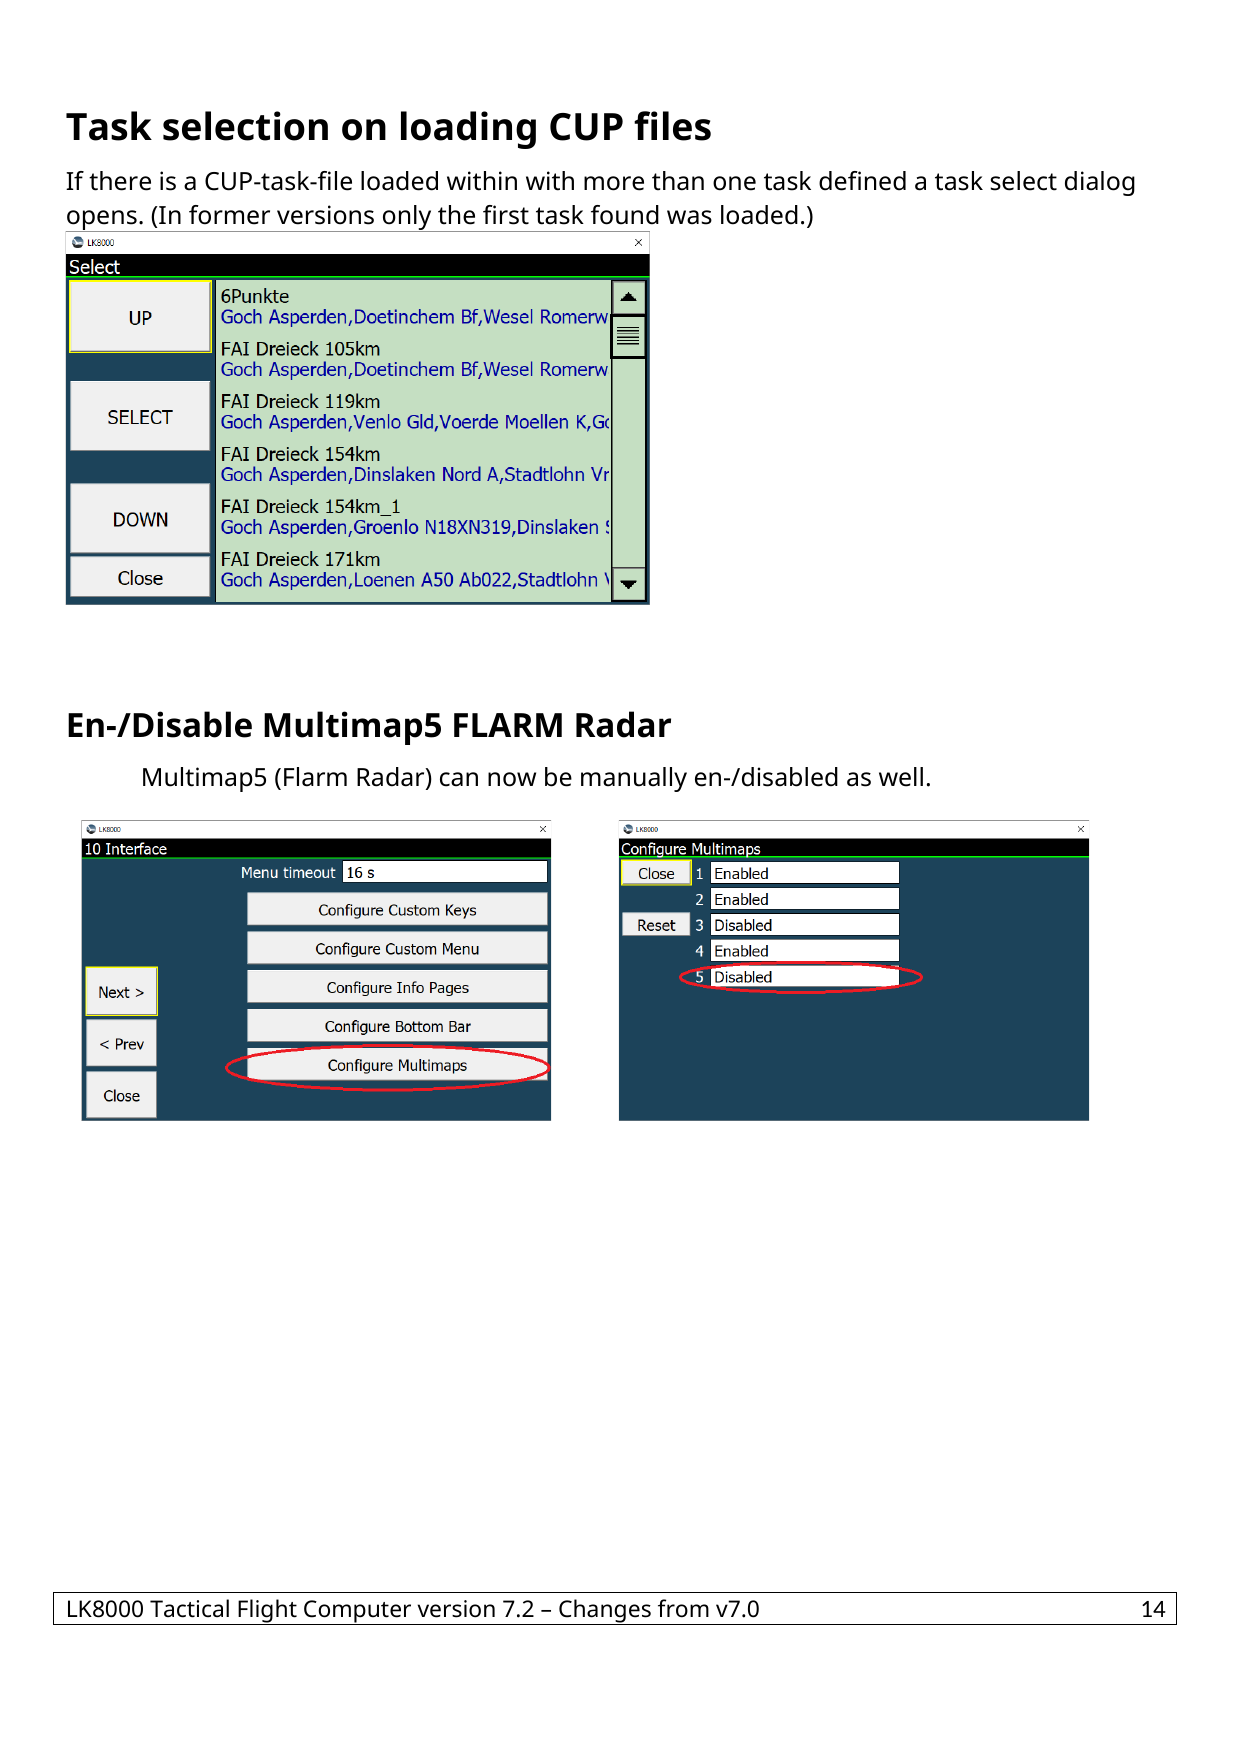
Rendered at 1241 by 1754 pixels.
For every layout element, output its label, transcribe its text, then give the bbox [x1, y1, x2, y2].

text If there is a CUP-task-file loaded within with more than one task defined a task select dialog opens. (In former versions only the first task found was loaded.) [66, 163, 1181, 232]
picture [65, 231, 650, 605]
subtitle Task selection on loading CUP files [66, 100, 1181, 151]
picture [618, 820, 1090, 1121]
subtitle En-/Disable Multimap5 FLARM Radar [66, 702, 1181, 747]
picture [81, 820, 552, 1121]
list Multimap5 (Flarm Radar) can now be manually en-/disabled as well. [66, 759, 1181, 793]
